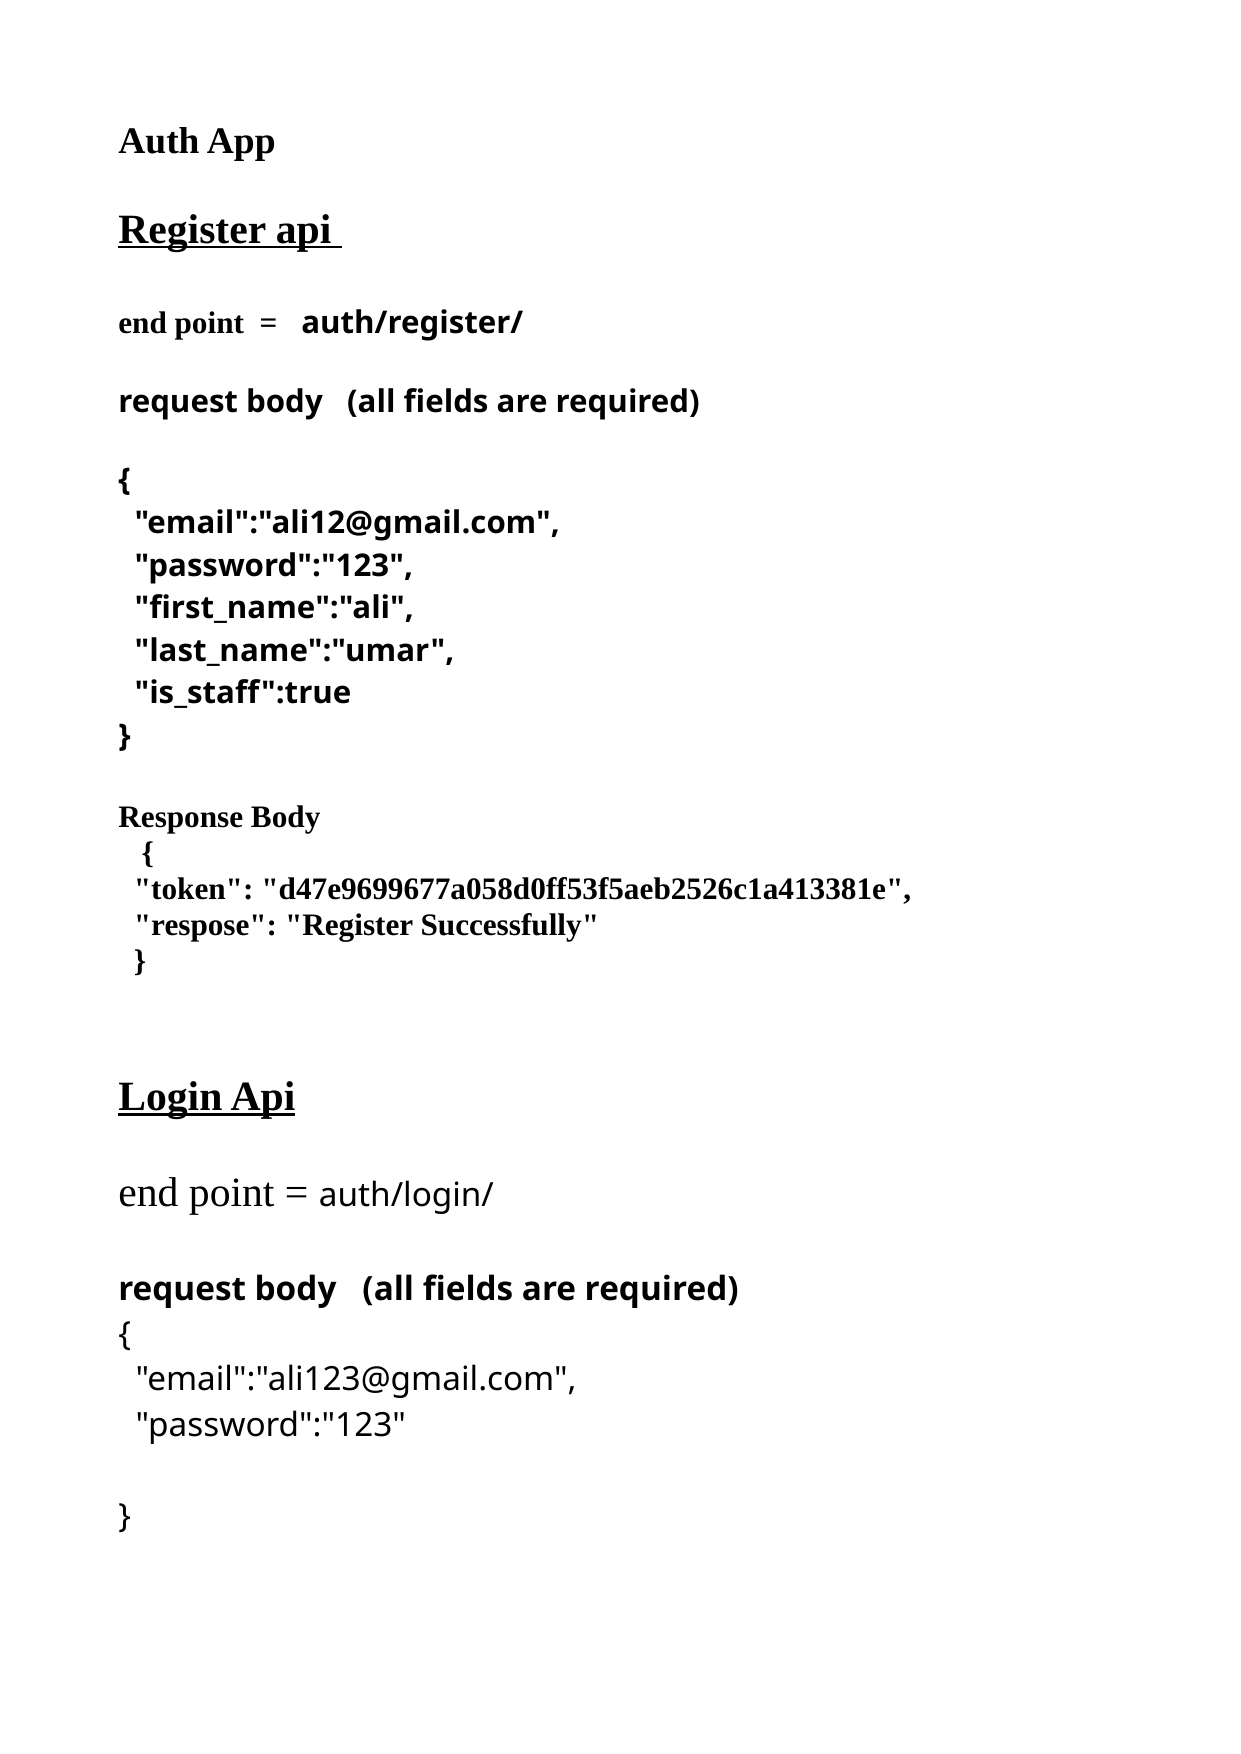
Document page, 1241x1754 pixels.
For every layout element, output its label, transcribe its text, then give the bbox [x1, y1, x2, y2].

text "last_name":"umar", [118, 628, 1122, 670]
text end point = auth/register/ [118, 300, 1122, 343]
text } [118, 1491, 1122, 1537]
text "password":"123" [118, 1401, 1122, 1446]
text request body (all fields are required) [118, 1264, 1122, 1310]
text Auth App [118, 118, 1122, 161]
text { [118, 834, 1122, 871]
text Login Api [118, 1072, 1122, 1120]
text "token": "d47e9699677a058d0ff53f5aeb2526c1a413381e", [118, 871, 1122, 906]
text "email":"ali12@gmail.com", [118, 500, 1122, 542]
text } [118, 942, 1122, 978]
text "first_name":"ali", [118, 585, 1122, 628]
text "respose": "Register Successfully" [118, 906, 1122, 942]
text "is_staff":true [118, 670, 1122, 713]
text { [118, 457, 1122, 500]
text { [118, 1310, 1122, 1355]
text end point = auth/login/ [118, 1168, 1122, 1216]
text "email":"ali123@gmail.com", [118, 1355, 1122, 1401]
text "password":"123", [118, 542, 1122, 585]
text Response Body [118, 799, 1122, 834]
text request body (all fields are required) [118, 379, 1122, 421]
text Register api [118, 204, 1122, 252]
text } [118, 713, 1122, 756]
